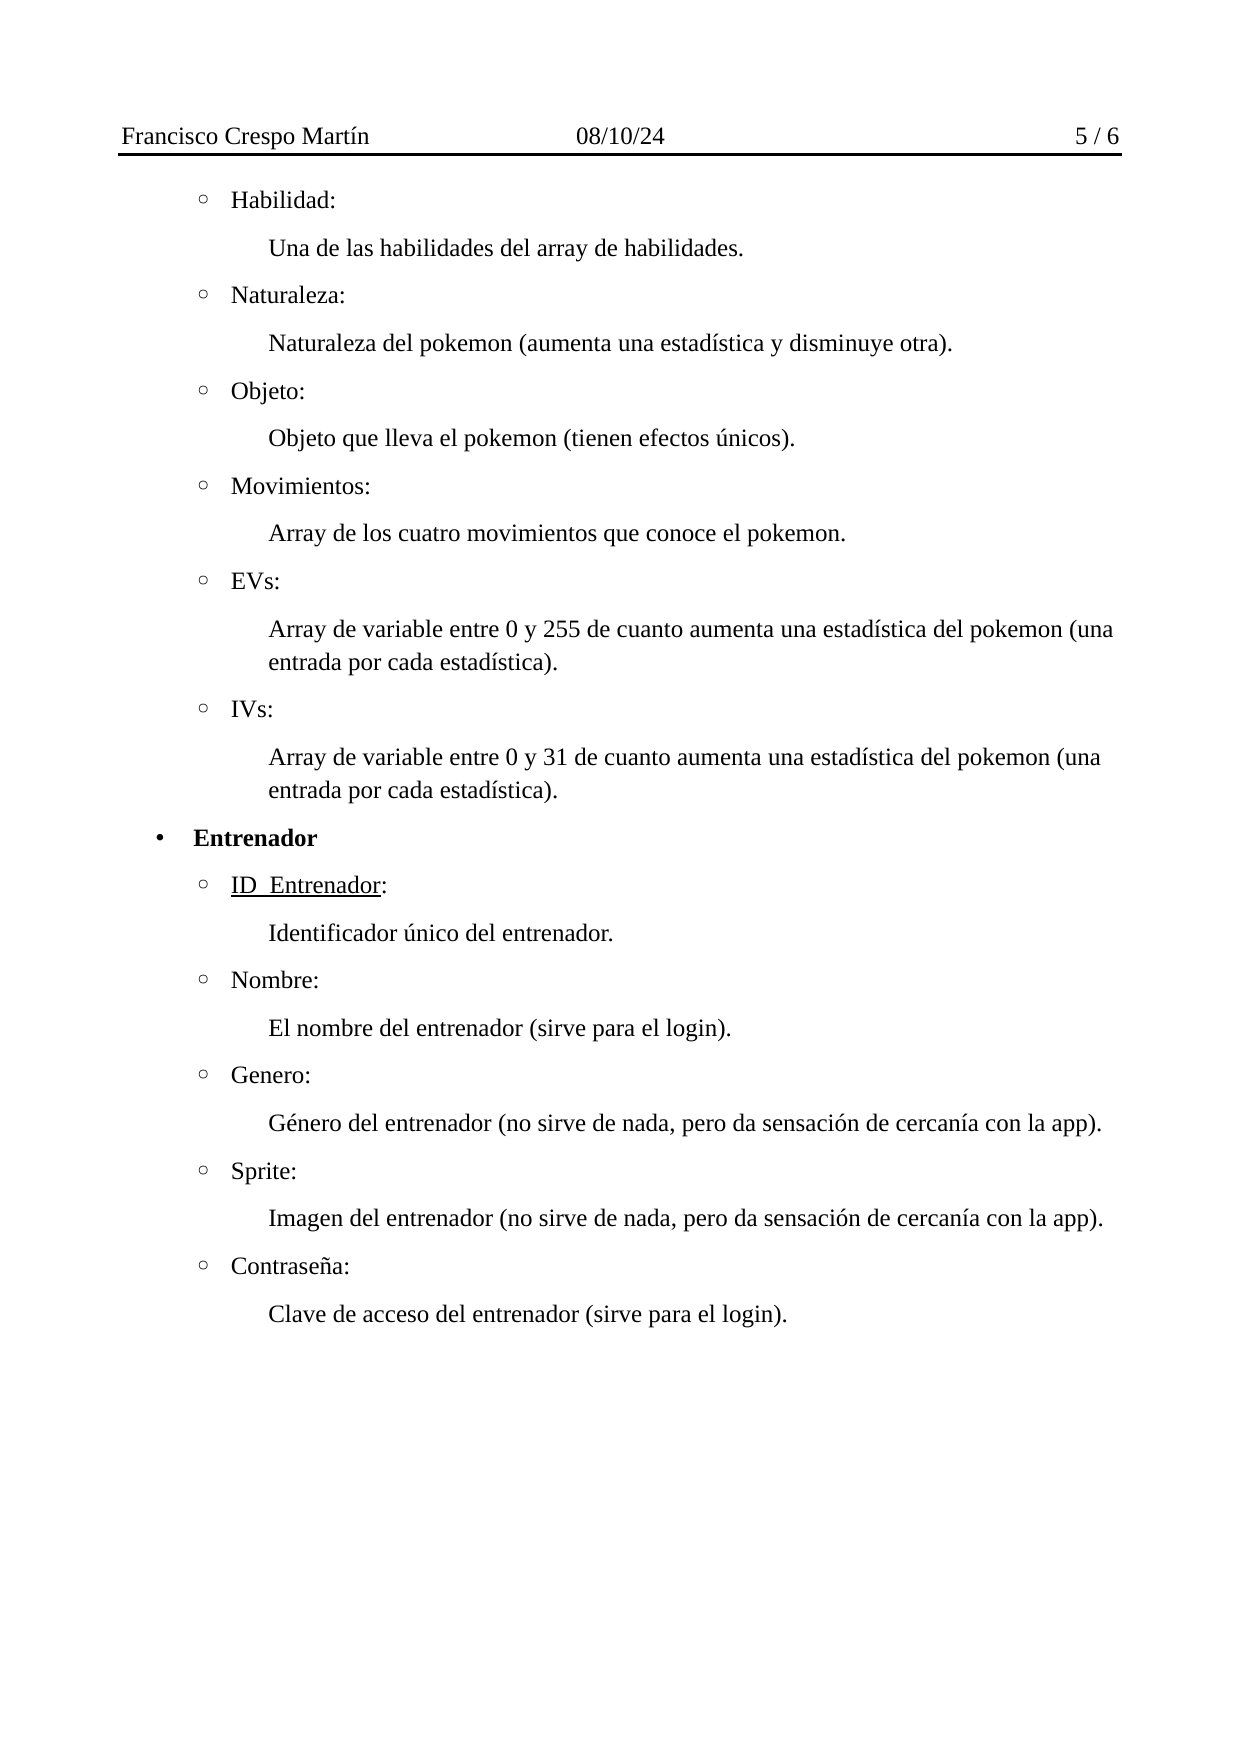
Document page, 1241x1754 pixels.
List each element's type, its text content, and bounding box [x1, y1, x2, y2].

list Naturaleza: [193, 281, 1122, 309]
list Movimientos: [193, 471, 1122, 500]
list Sprite: [193, 1156, 1122, 1184]
list Identificador único del entrenador. [231, 918, 1122, 947]
list Genero: [193, 1061, 1122, 1089]
list Array de variable entre 0 y 255 de cuanto aumenta una estadística del pokemon (una entrada por cada estadística). [231, 614, 1122, 676]
list Entrenador [156, 823, 1122, 851]
list EVs: [193, 566, 1122, 595]
list El nombre del entrenador (sirve para el login). [231, 1013, 1122, 1042]
list IVs: [193, 694, 1122, 723]
list Habilidad: [193, 185, 1122, 214]
list Clave de acceso del entrenador (sirve para el login). [231, 1299, 1122, 1327]
list Contraseña: [193, 1251, 1122, 1280]
list Array de los cuatro movimientos que conoce el pokemon. [231, 518, 1122, 547]
list Una de las habilidades del array de habilidades. [231, 233, 1122, 262]
list ID_Entrenador: [193, 870, 1122, 899]
list Nombre: [193, 965, 1122, 994]
list Array de variable entre 0 y 31 de cuanto aumenta una estadística del pokemon (una entrada por cada estadística). [231, 742, 1122, 804]
list Naturaleza del pokemon (aumenta una estadística y disminuye otra). [231, 328, 1122, 357]
list Género del entrenador (no sirve de nada, pero da sensación de cercanía con la app). [231, 1108, 1122, 1137]
list Imagen del entrenador (no sirve de nada, pero da sensación de cercanía con la app). [231, 1203, 1122, 1232]
list Objeto que lleva el pokemon (tienen efectos únicos). [231, 423, 1122, 452]
list Objeto: [193, 376, 1122, 404]
